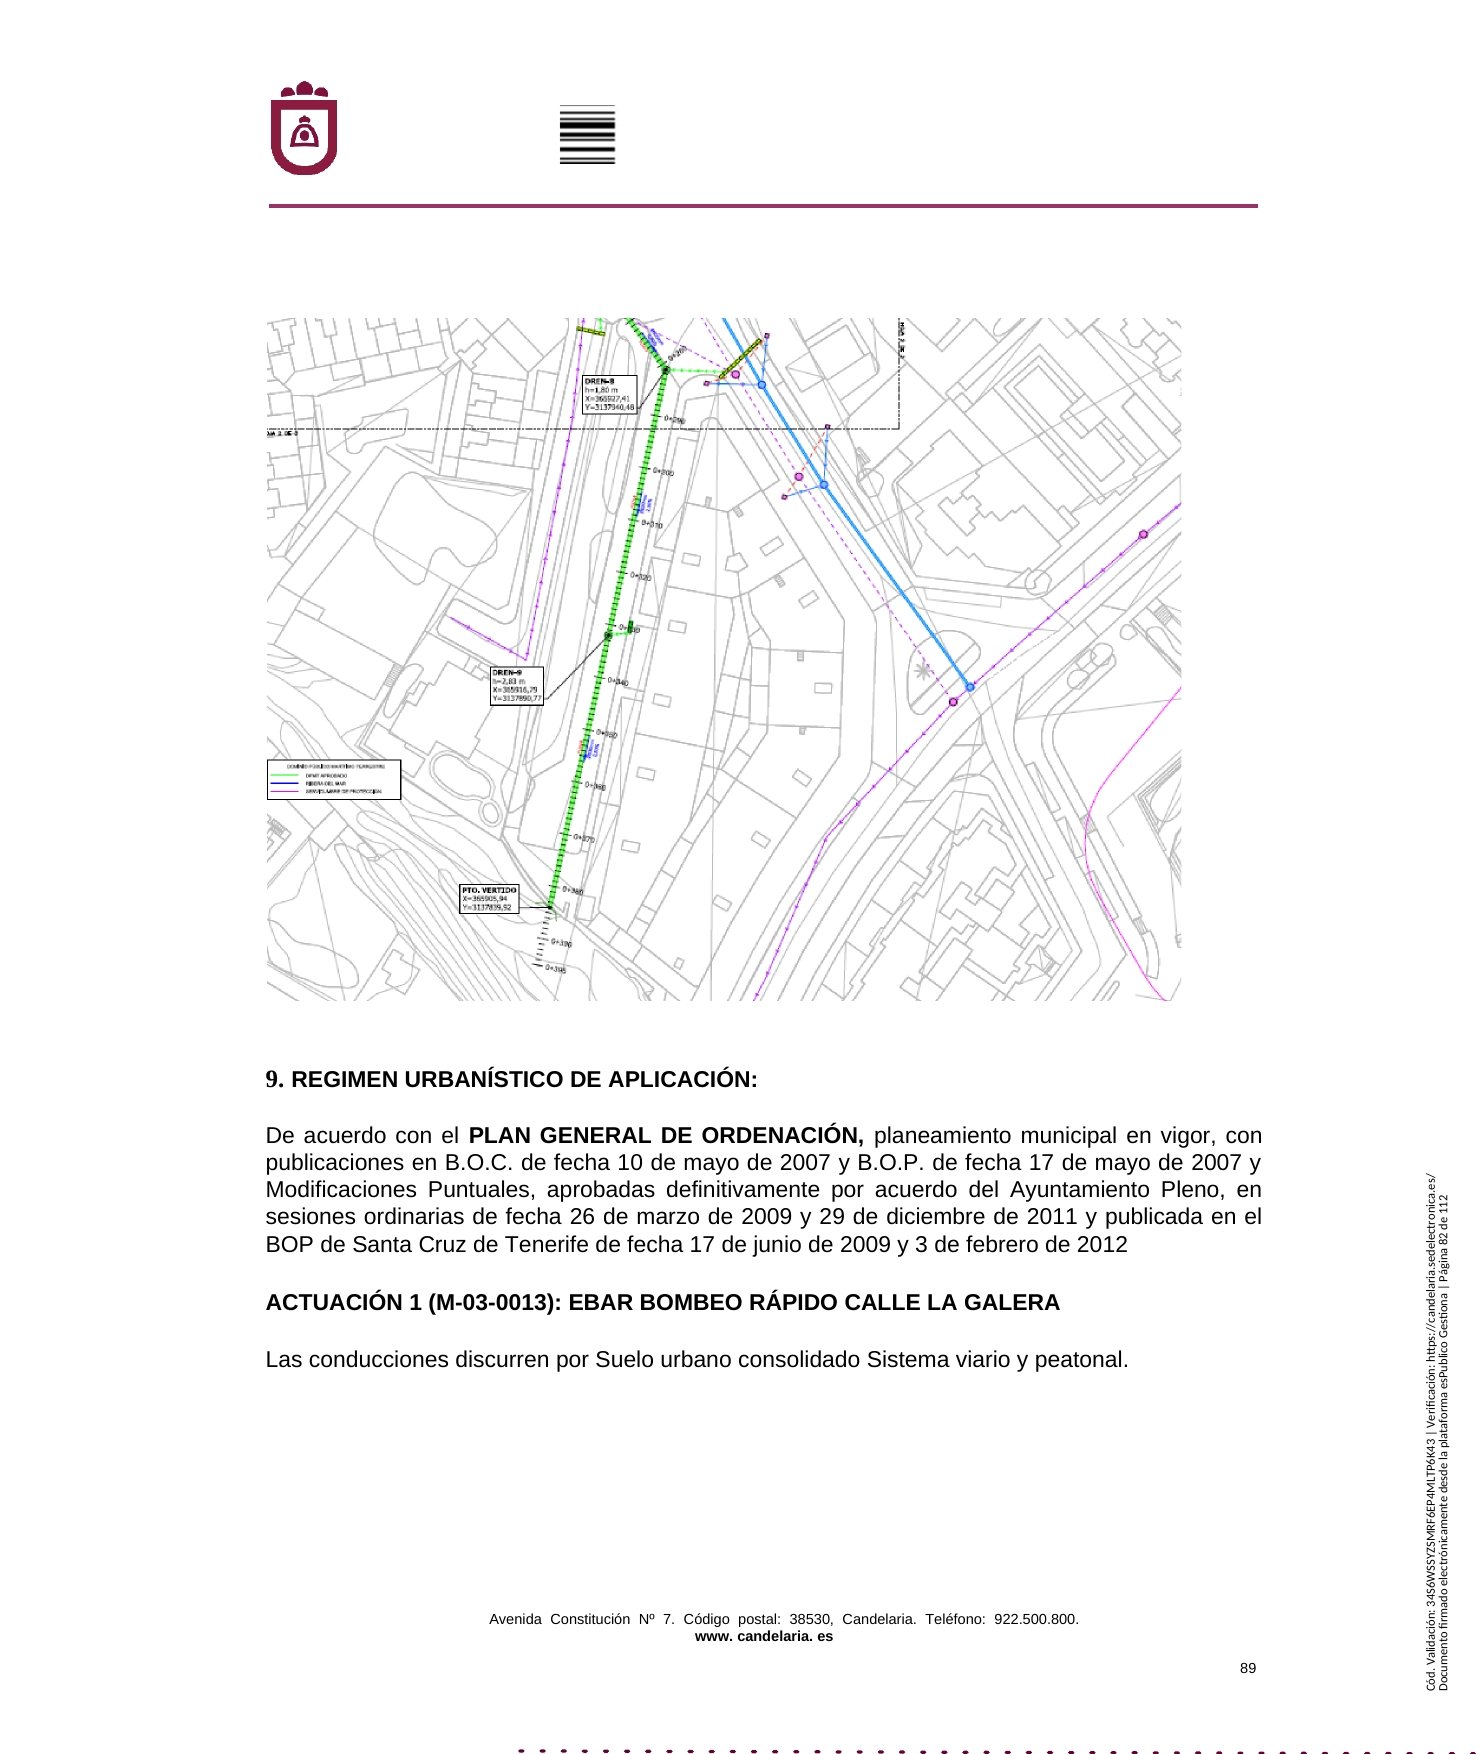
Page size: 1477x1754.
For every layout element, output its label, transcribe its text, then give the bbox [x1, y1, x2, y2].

text ACTUACIÓN 1 (M-03-0013): EBAR BOMBEO RÁPIDO CALLE LA GALERA [265, 1287, 1263, 1316]
text De acuerdo con el PLAN GENERAL DE ORDENACIÓN, planeamiento municipal en vigor, con publicaciones en B.O.C. de fecha 10 de mayo de 2007 y B.O.P. de fecha 17 de mayo de 2007 y Modificaciones Puntuales, aprobadas definitivamente por acuerdo del Ayuntamiento Pleno, en sesiones ordinarias de fecha 26 de marzo de 2009 y 29 de diciembre de 2011 y publicada en el BOP de Santa Cruz de Tenerife de fecha 17 de junio de 2009 y 3 de febrero de 2012 [265, 1122, 1263, 1258]
text Las conducciones discurren por Suelo urbano consolidado Sistema viario y peatonal. [265, 1346, 1263, 1372]
text 9. REGIMEN URBANÍSTICO DE APLICACIÓN: [265, 1064, 1263, 1093]
